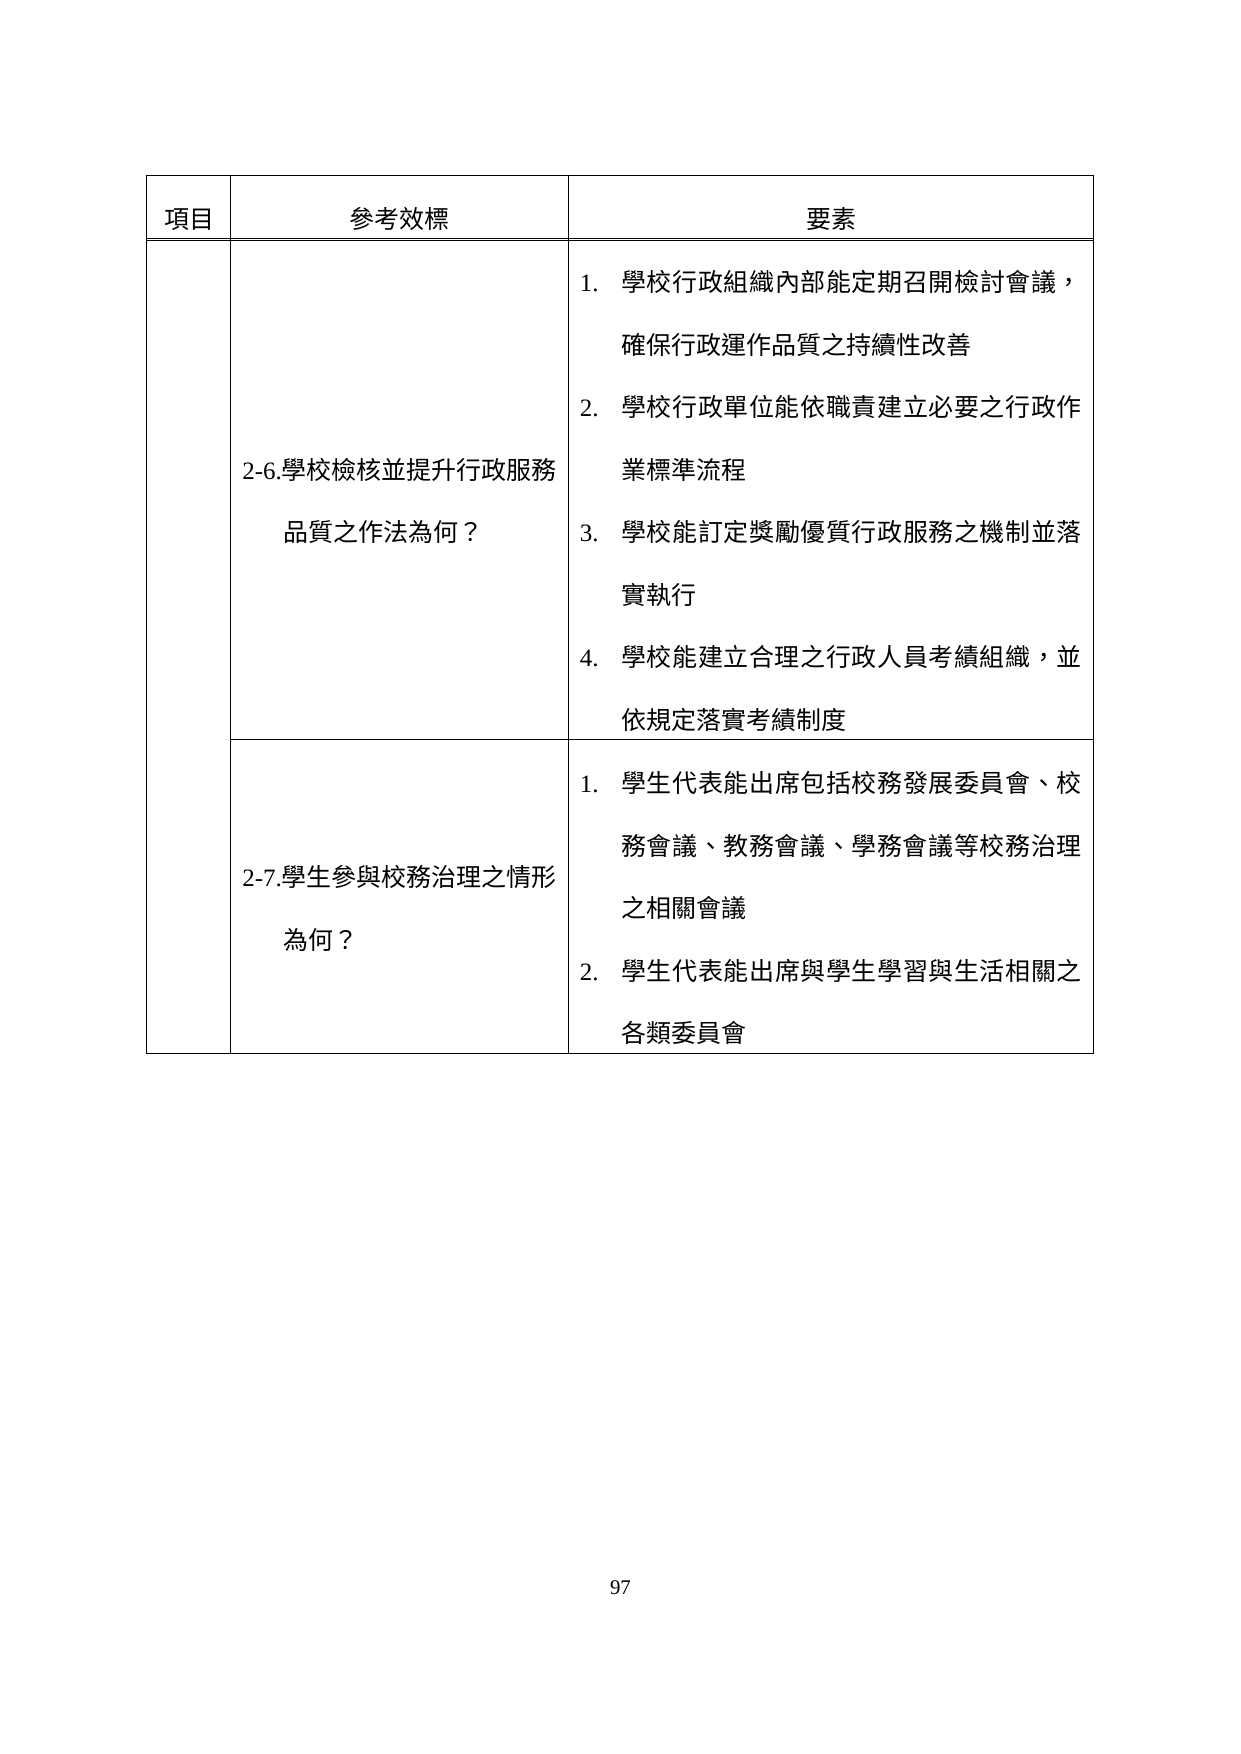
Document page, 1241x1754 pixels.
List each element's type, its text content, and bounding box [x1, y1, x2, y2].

table_header 項目 [147, 176, 230, 238]
table_cell 2-7.學生參與校務治理之情形為何？ [231, 740, 568, 1053]
table_cell 學生代表能出席包括校務發展委員會、校務會議、教務會議、學務會議等校務治理之相關會議 學生代表能出席與學生學習與生活相關之各類委員會 [569, 740, 1093, 1053]
table_cell 2-6.學校檢核並提升行政服務品質之作法為何？ [231, 241, 568, 739]
table_header 要素 [569, 176, 1093, 238]
table_cell [147, 241, 230, 1053]
table_cell 學校行政組織內部能定期召開檢討會議，確保行政運作品質之持續性改善 學校行政單位能依職責建立必要之行政作業標準流程 學校能訂定獎勵優質行政服務之機制並落實執行 學校能建立合理之行政人員考績組織，並依規定落實考績制度 [569, 241, 1093, 739]
table_header 參考效標 [231, 176, 568, 238]
